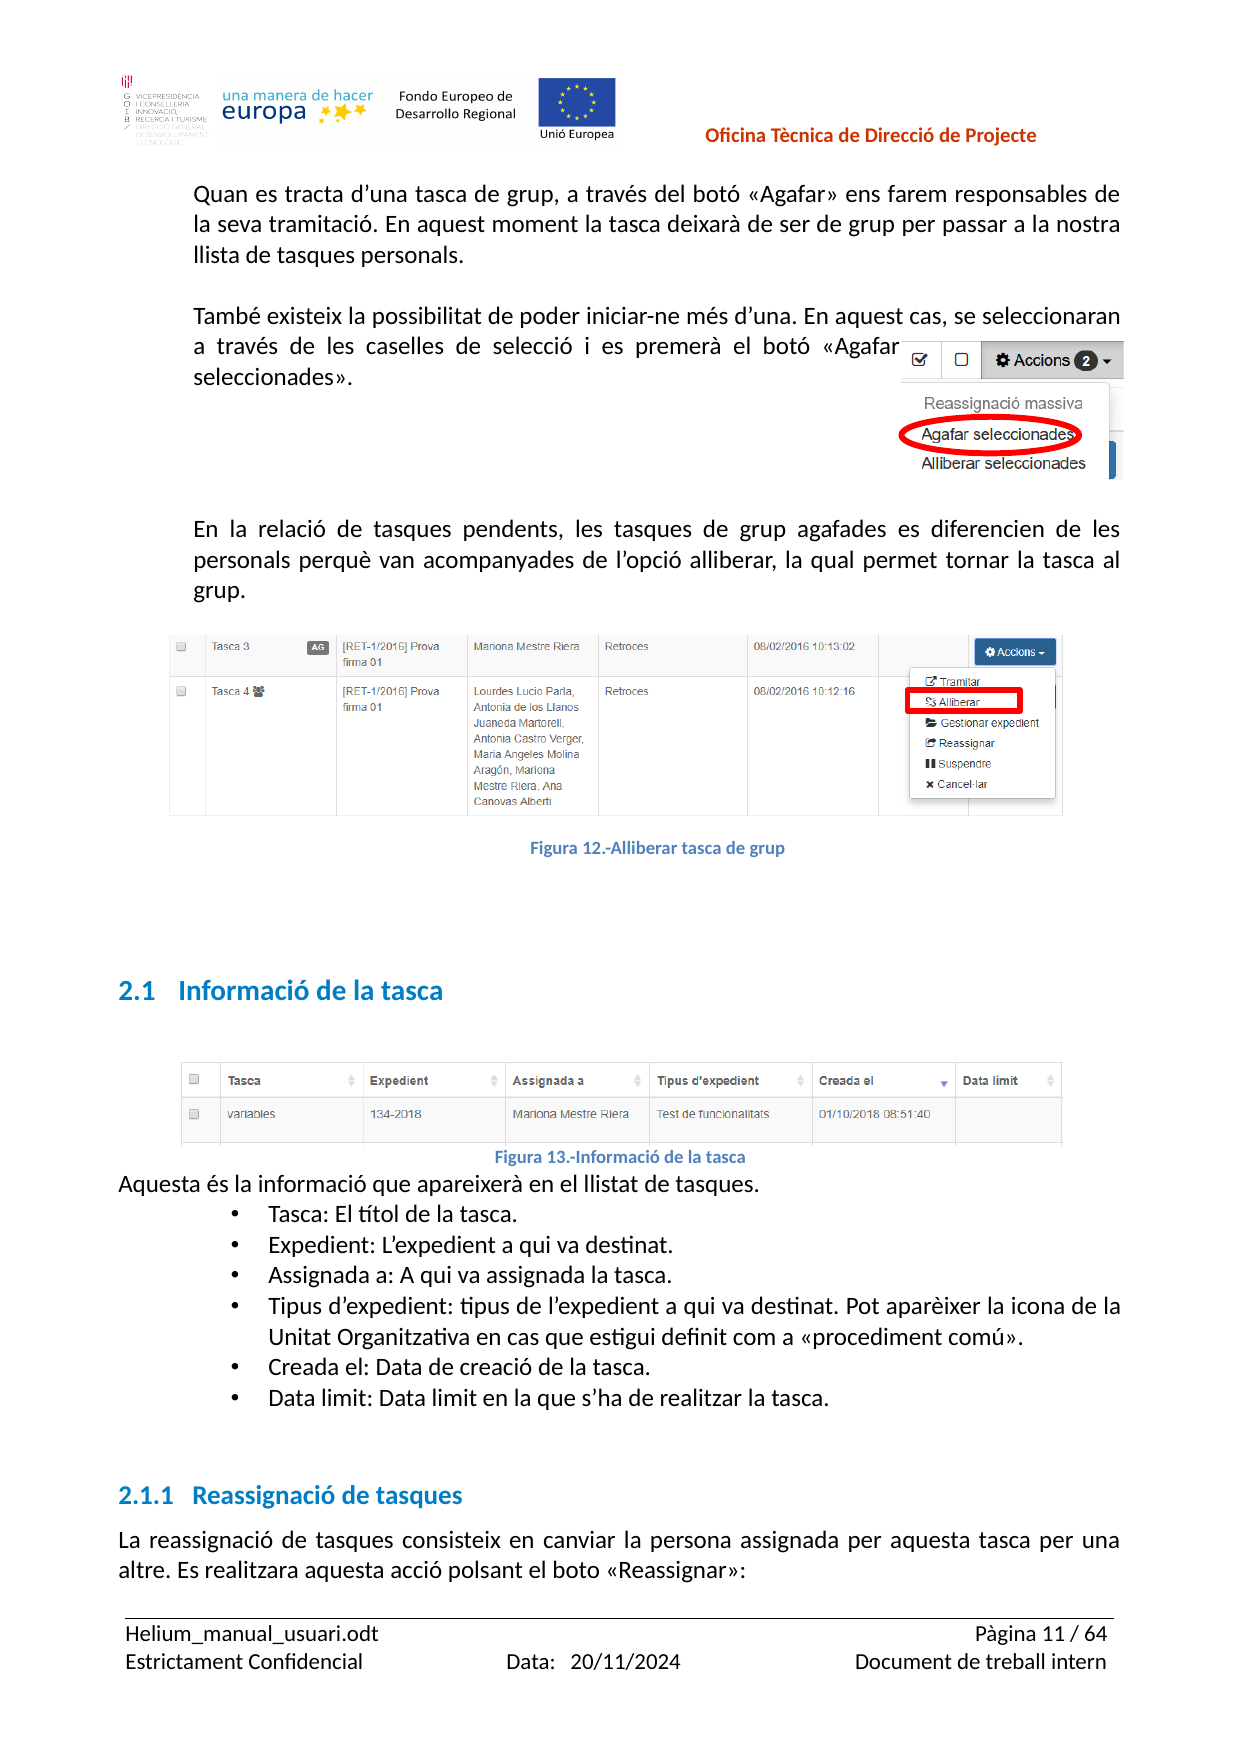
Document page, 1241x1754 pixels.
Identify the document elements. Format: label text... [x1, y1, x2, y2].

picture [162, 635, 1063, 816]
picture [118, 73, 213, 147]
picture [177, 1061, 1063, 1146]
subtitle Informació de la tasca [118, 972, 1122, 1007]
list Tipus d’expedient: tipus de l’expedient a qui va destinat. Pot aparèixer la icona de la Unitat Organitzativa en cas que estigui definit com a «procediment comú». [231, 1290, 1122, 1351]
text Figura 12.-Alliberar tasca de grup [193, 837, 1122, 859]
list Quan es tracta d’una tasca de grup, a través del botó «Agafar» ens farem responsables de la seva tramitació. En aquest moment la tasca deixarà de ser de grup per passar a la nostra llista de tasques personals. [193, 178, 1122, 269]
picture [901, 341, 1124, 480]
text Figura 13.-Informació de la tasca [118, 1145, 1122, 1168]
list Assignada a: A qui va assignada la tasca. [231, 1260, 1122, 1290]
text La reassignació de tasques consisteix en canviar la persona assignada per aquesta tasca per una altre. Es realitzara aquesta acció polsant el boto «Reassignar»: [118, 1524, 1122, 1585]
list També existeix la possibilitat de poder iniciar-ne més d’una. En aquest cas, se seleccionaran a través de les caselles de selecció i es premerà el botó «Agafar seleccionades». [193, 300, 1122, 391]
list Creada el: Data de creació de la tasca. [231, 1351, 1122, 1382]
picture [219, 73, 621, 147]
picture [905, 420, 1075, 450]
text Aquesta és la informació que apareixerà en el llistat de tasques. [118, 1168, 1122, 1199]
list Data limit: Data limit en la que s’ha de realitzar la tasca. [231, 1382, 1122, 1412]
subtitle Reassignació de tasques [118, 1478, 1122, 1511]
list Tasca: El títol de la tasca. [231, 1199, 1122, 1229]
list Expedient: L’expedient a qui va destinat. [231, 1229, 1122, 1260]
list En la relació de tasques pendents, les tasques de grup agafades es diferencien de les personals perquè van acompanyades de l’opció alliberar, la qual permet tornar la tasca al grup. [193, 513, 1122, 605]
